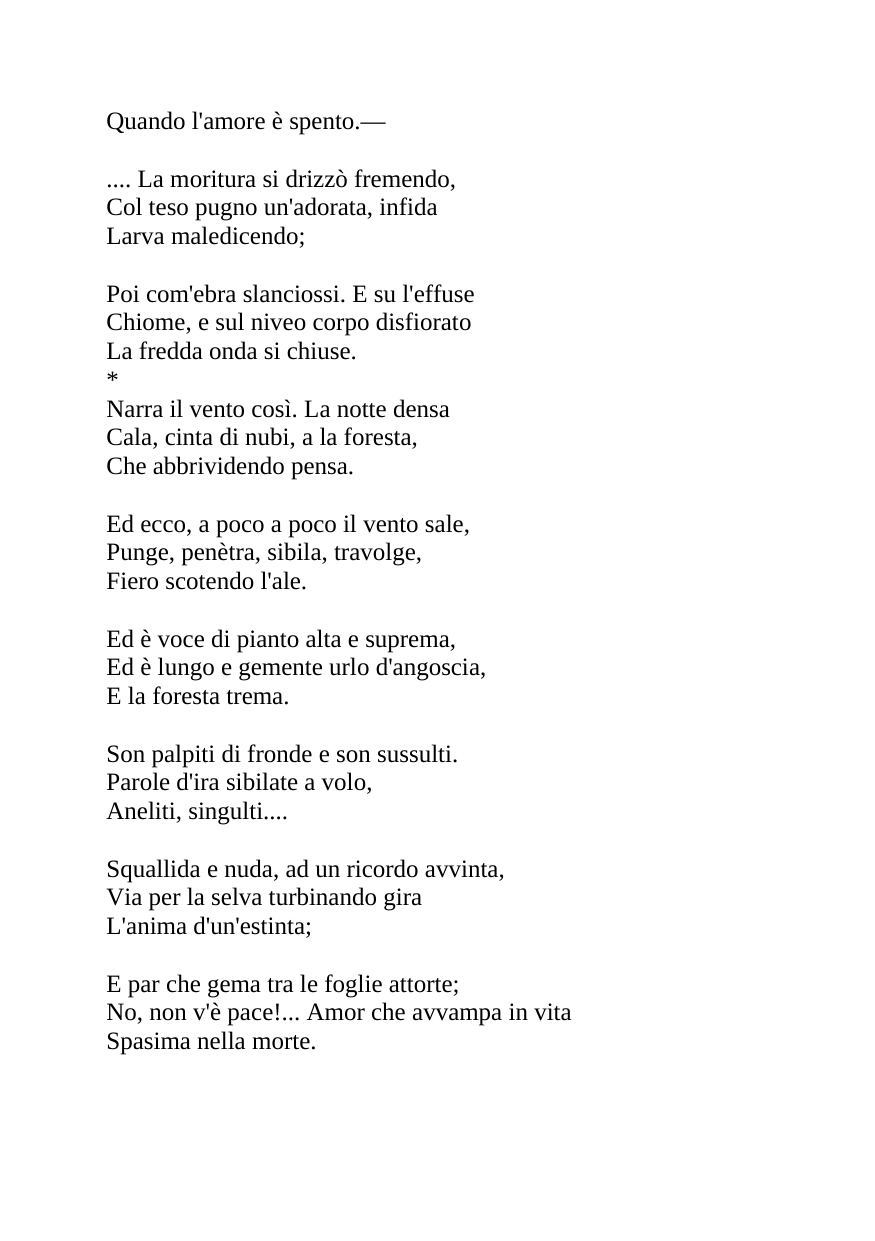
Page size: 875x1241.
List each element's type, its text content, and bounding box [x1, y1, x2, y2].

text Parole d'ira sibilate a volo, [106, 767, 768, 796]
text .... La moritura si drizzò fremendo, [106, 164, 768, 192]
text Cala, cinta di nubi, a la foresta, [106, 422, 768, 451]
text Poi com'ebra slanciossi. E su l'effuse [106, 279, 768, 307]
text Aneliti, singulti.... [106, 796, 768, 825]
text Son palpiti di fronde e son sussulti. [106, 739, 768, 767]
text Ed è lungo e gemente urlo d'angoscia, [106, 652, 768, 681]
text Squallida e nuda, ad un ricordo avvinta, [106, 854, 768, 882]
text E la foresta trema. [106, 681, 768, 710]
text Ed è voce di pianto alta e suprema, [106, 624, 768, 652]
text * [106, 365, 768, 394]
text E par che gema tra le foglie attorte; [106, 969, 768, 997]
text Che abbrividendo pensa. [106, 451, 768, 480]
text Fiero scotendo l'ale. [106, 566, 768, 595]
text L'anima d'un'estinta; [106, 911, 768, 940]
text Via per la selva turbinando gira [106, 882, 768, 911]
text Quando l'amore è spento.— [106, 106, 768, 135]
text Narra il vento così. La notte densa [106, 394, 768, 422]
text Larva maledicendo; [106, 221, 768, 250]
text Spasima nella morte. [106, 1026, 768, 1055]
text Punge, penètra, sibila, travolge, [106, 537, 768, 566]
text No, non v'è pace!... Amor che avvampa in vita [106, 997, 768, 1026]
text La fredda onda si chiuse. [106, 336, 768, 365]
text Chiome, e sul niveo corpo disfiorato [106, 307, 768, 336]
text Ed ecco, a poco a poco il vento sale, [106, 509, 768, 537]
text Col teso pugno un'adorata, infida [106, 192, 768, 221]
